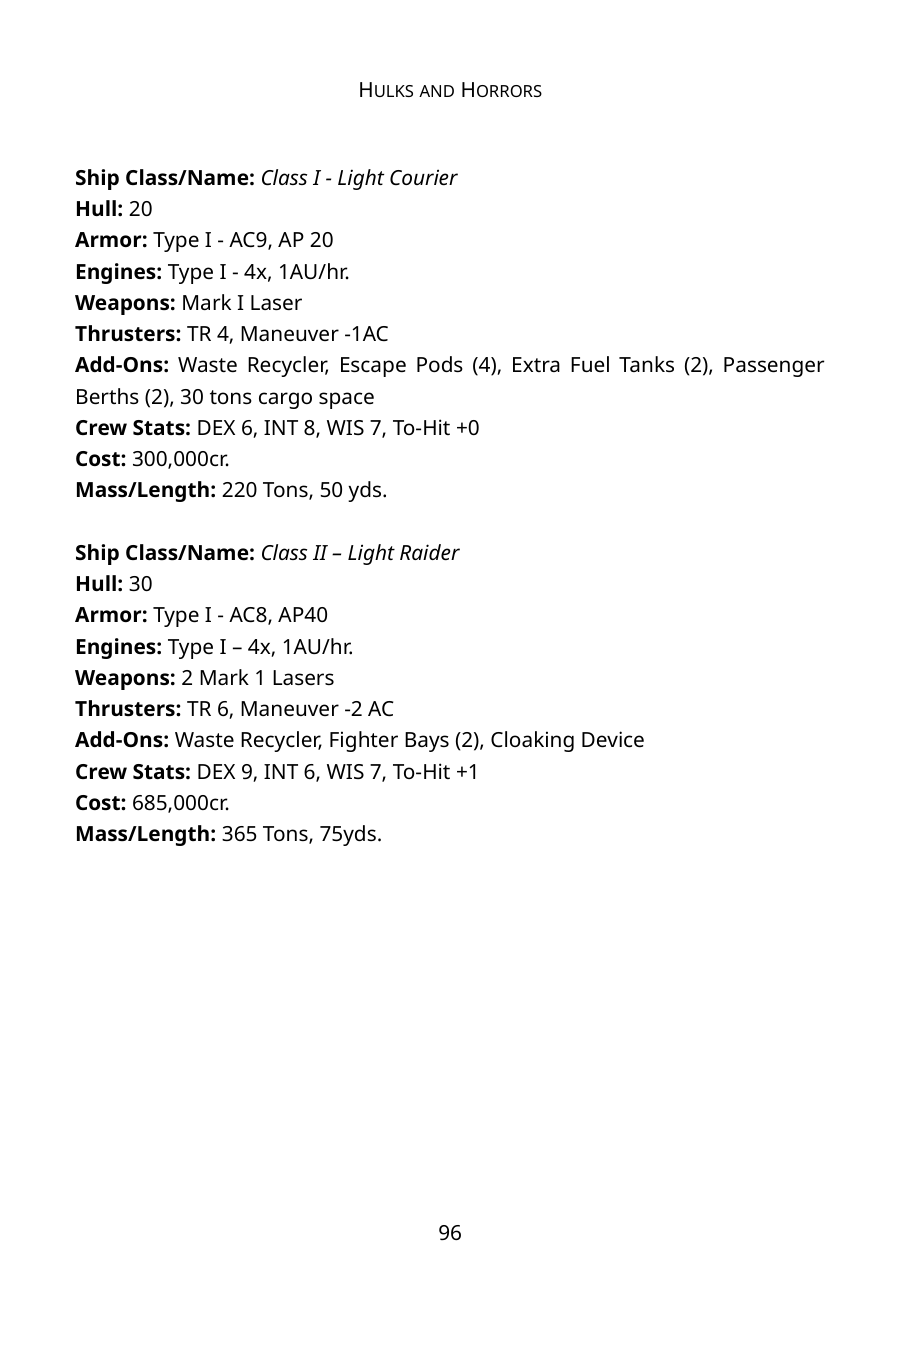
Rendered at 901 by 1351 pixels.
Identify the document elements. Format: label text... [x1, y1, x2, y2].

text Crew Stats: DEX 9, INT 6, WIS 7, To-Hit +1 [75, 757, 825, 785]
text Cost: 300,000cr. [75, 444, 825, 473]
text Mass/Length: 365 Tons, 75yds. [75, 819, 825, 848]
text Weapons: Mark I Laser [75, 288, 825, 317]
text Add-Ons: Waste Recycler, Fighter Bays (2), Cloaking Device [75, 726, 825, 754]
text Add-Ons: Waste Recycler, Escape Pods (4), Extra Fuel Tanks (2), Passenger Berths (2), 30 tons cargo space [75, 351, 825, 410]
text Cost: 685,000cr. [75, 788, 825, 817]
text Ship Class/Name: Class II – Light Raider [75, 538, 825, 567]
text Weapons: 2 Mark 1 Lasers [75, 663, 825, 692]
text Crew Stats: DEX 6, INT 8, WIS 7, To-Hit +0 [75, 413, 825, 442]
text Ship Class/Name: Class I - Light Courier [75, 163, 825, 192]
text Engines: Type I - 4x, 1AU/hr. [75, 257, 825, 285]
text Engines: Type I – 4x, 1AU/hr. [75, 632, 825, 660]
text Thrusters: TR 6, Maneuver -2 AC [75, 694, 825, 723]
text Hull: 30 [75, 569, 825, 598]
text Hull: 20 [75, 194, 825, 223]
text Armor: Type I - AC8, AP40 [75, 601, 825, 629]
text Armor: Type I - AC9, AP 20 [75, 226, 825, 254]
text Mass/Length: 220 Tons, 50 yds. [75, 476, 825, 504]
text Thrusters: TR 4, Maneuver -1AC [75, 319, 825, 348]
